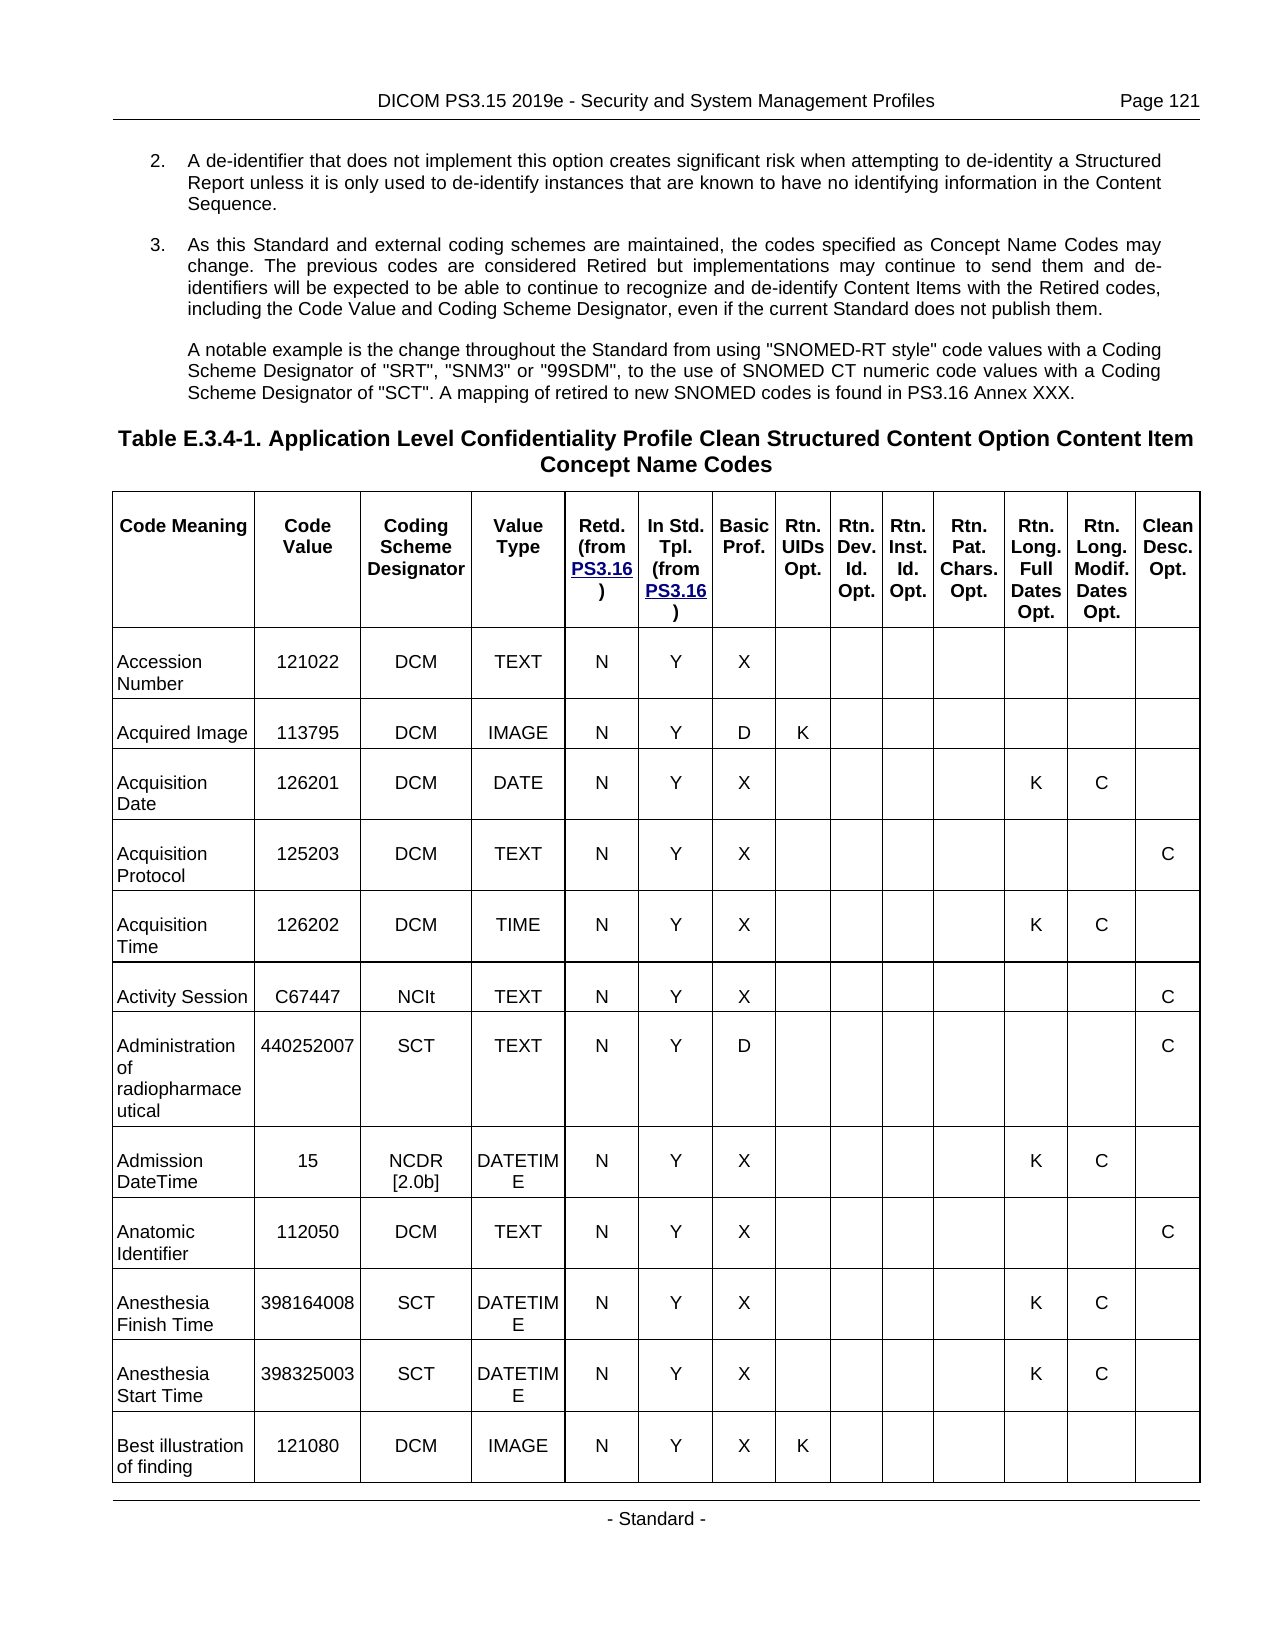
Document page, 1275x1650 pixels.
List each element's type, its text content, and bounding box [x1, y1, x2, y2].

table_cell [1136, 1412, 1199, 1482]
table_cell D [713, 1012, 775, 1126]
table_cell [776, 891, 830, 961]
table_cell [934, 1012, 1004, 1126]
table_cell C [1068, 891, 1135, 961]
table_cell [831, 1340, 882, 1411]
table_cell Y [639, 699, 712, 748]
table_cell DCM [361, 749, 471, 819]
table_cell Best illustration of finding [113, 1412, 254, 1482]
table_cell [1136, 749, 1199, 819]
table_cell [934, 749, 1004, 819]
table_cell [934, 1269, 1004, 1339]
table_cell C [1068, 1340, 1135, 1411]
table_header Code Meaning [113, 492, 254, 627]
table_cell 125203 [255, 820, 360, 890]
table_cell N [566, 1127, 638, 1197]
table_cell [883, 820, 933, 890]
table_cell [831, 628, 882, 698]
table_cell [831, 1012, 882, 1126]
table_cell [1005, 1198, 1067, 1268]
table_cell X [713, 1198, 775, 1268]
table_cell Y [639, 891, 712, 961]
table_cell TEXT [472, 963, 564, 1011]
table_header In Std. Tpl. (from PS3.16) [639, 492, 712, 627]
text 3. As this Standard and external coding schemes are maintained, the codes specified as Concept Name Codes may change. The previous codes are considered Retired but implementations may continue to send them and de-identifiers will be expected to be able to continue to recognize and de-identify Content Items with the Retired codes, including the Code Value and Coding Scheme Designator, even if the current Standard does not publish them. [150, 233, 1162, 320]
table_cell [883, 1198, 933, 1268]
table_cell Y [639, 1127, 712, 1197]
table_cell N [566, 1412, 638, 1482]
table_cell [883, 963, 933, 1011]
table_cell DCM [361, 891, 471, 961]
table_header Value Type [472, 492, 564, 627]
table_cell [1068, 1412, 1135, 1482]
table_cell [934, 699, 1004, 748]
table_header Coding Scheme Designator [361, 492, 471, 627]
text Table E.3.4-1. Application Level Confidentiality Profile Clean Structured Content Option Content Item Concept Name Codes [112, 426, 1200, 477]
table_cell DATETIME [472, 1340, 564, 1411]
table_cell TEXT [472, 1012, 564, 1126]
table_cell [831, 820, 882, 890]
table_cell SCT [361, 1269, 471, 1339]
table_cell C [1136, 963, 1199, 1011]
table_cell [831, 749, 882, 819]
table_cell N [566, 628, 638, 698]
table_cell [883, 749, 933, 819]
table_cell X [713, 1412, 775, 1482]
table_cell 126202 [255, 891, 360, 961]
table_cell 15 [255, 1127, 360, 1197]
table_cell [883, 891, 933, 961]
table_cell [1005, 820, 1067, 890]
table_cell X [713, 891, 775, 961]
table_cell [934, 628, 1004, 698]
table_cell N [566, 891, 638, 961]
table_cell Y [639, 1412, 712, 1482]
table_cell N [566, 1012, 638, 1126]
table_cell 398164008 [255, 1269, 360, 1339]
table_cell K [1005, 891, 1067, 961]
table_cell X [713, 1269, 775, 1339]
table_cell [1005, 628, 1067, 698]
table_cell TEXT [472, 628, 564, 698]
table_cell IMAGE [472, 699, 564, 748]
table_cell NCIt [361, 963, 471, 1011]
table_cell [934, 1340, 1004, 1411]
table_cell 398325003 [255, 1340, 360, 1411]
table_header Rtn. Inst. Id. Opt. [883, 492, 933, 627]
table_cell TEXT [472, 1198, 564, 1268]
table_cell DCM [361, 628, 471, 698]
table_cell DATETIME [472, 1269, 564, 1339]
table_header Code Value [255, 492, 360, 627]
table_cell DCM [361, 699, 471, 748]
table_cell IMAGE [472, 1412, 564, 1482]
table_cell [1005, 699, 1067, 748]
table_cell [1068, 699, 1135, 748]
table_cell K [1005, 749, 1067, 819]
table_cell [831, 1412, 882, 1482]
table_cell [776, 1269, 830, 1339]
table_cell [776, 1198, 830, 1268]
table_cell N [566, 1269, 638, 1339]
table_cell [776, 1340, 830, 1411]
table_cell Y [639, 1012, 712, 1126]
table_cell [1136, 1340, 1199, 1411]
table_cell [831, 699, 882, 748]
table_cell DCM [361, 1412, 471, 1482]
table_cell [831, 1198, 882, 1268]
table_cell [934, 1127, 1004, 1197]
text A notable example is the change throughout the Standard from using "SNOMED-RT style" code values with a Coding Scheme Designator of "SRT", "SNM3" or "99SDM", to the use of SNOMED CT numeric code values with a Coding Scheme Designator of "SCT". A mapping of retired to new SNOMED codes is found in PS3.16 Annex XXX. [187, 338, 1162, 403]
table_cell N [566, 963, 638, 1011]
table_cell [883, 1269, 933, 1339]
table_cell [1136, 699, 1199, 748]
table_cell C [1136, 1012, 1199, 1126]
table_cell Anatomic Identifier [113, 1198, 254, 1268]
table_cell [1068, 963, 1135, 1011]
table_cell Acquired Image [113, 699, 254, 748]
table_cell [831, 1127, 882, 1197]
table_cell [1136, 1269, 1199, 1339]
table_cell X [713, 628, 775, 698]
table_header Rtn. Pat. Chars. Opt. [934, 492, 1004, 627]
table_cell [1068, 1012, 1135, 1126]
table_cell N [566, 1198, 638, 1268]
table_cell Acquisition Date [113, 749, 254, 819]
table_header Retd. (from PS3.16) [566, 492, 638, 627]
table_cell [776, 1012, 830, 1126]
table_cell SCT [361, 1012, 471, 1126]
table_cell Admission DateTime [113, 1127, 254, 1197]
table_cell TEXT [472, 820, 564, 890]
table_cell [831, 963, 882, 1011]
table_cell D [713, 699, 775, 748]
table_cell Accession Number [113, 628, 254, 698]
table_cell [1068, 1198, 1135, 1268]
table_cell K [1005, 1340, 1067, 1411]
table_cell K [776, 1412, 830, 1482]
table_cell K [1005, 1269, 1067, 1339]
table_cell C [1068, 1127, 1135, 1197]
table_cell [883, 699, 933, 748]
table_cell N [566, 749, 638, 819]
table_header Basic Prof. [713, 492, 775, 627]
table_cell K [776, 699, 830, 748]
table_cell Anesthesia Start Time [113, 1340, 254, 1411]
table_cell DATETIME [472, 1127, 564, 1197]
table_cell Anesthesia Finish Time [113, 1269, 254, 1339]
table_cell [1005, 1012, 1067, 1126]
table_cell [1005, 1412, 1067, 1482]
table_cell [776, 628, 830, 698]
table_cell [883, 628, 933, 698]
table_cell 112050 [255, 1198, 360, 1268]
table_cell [1005, 963, 1067, 1011]
table_cell Activity Session [113, 963, 254, 1011]
table_cell [1136, 1127, 1199, 1197]
table_cell [883, 1340, 933, 1411]
table_cell [934, 1412, 1004, 1482]
table_cell [776, 820, 830, 890]
table_cell C67447 [255, 963, 360, 1011]
table_cell TIME [472, 891, 564, 961]
table_cell C [1068, 1269, 1135, 1339]
table_cell [831, 891, 882, 961]
table_cell Y [639, 963, 712, 1011]
table_cell [883, 1127, 933, 1197]
table_cell [934, 891, 1004, 961]
table_cell [776, 749, 830, 819]
table_cell C [1136, 820, 1199, 890]
table_cell [776, 1127, 830, 1197]
table_cell C [1068, 749, 1135, 819]
table_cell Y [639, 749, 712, 819]
table_cell [934, 1198, 1004, 1268]
table_cell [883, 1412, 933, 1482]
table_cell 121022 [255, 628, 360, 698]
table_header Rtn. Dev. Id. Opt. [831, 492, 882, 627]
table_cell Administration of radiopharmaceutical [113, 1012, 254, 1126]
table_cell [776, 963, 830, 1011]
table_cell [1068, 820, 1135, 890]
table_cell Acquisition Protocol [113, 820, 254, 890]
table_header Rtn. Long. Full Dates Opt. [1005, 492, 1067, 627]
table_cell Y [639, 1340, 712, 1411]
table_cell X [713, 1127, 775, 1197]
table_header Clean Desc. Opt. [1136, 492, 1199, 627]
table_cell [883, 1012, 933, 1126]
table_cell N [566, 1340, 638, 1411]
text 2. A de-identifier that does not implement this option creates significant risk when attempting to de-identity a Structured Report unless it is only used to de-identify instances that are known to have no identifying information in the Content Sequence. [150, 150, 1162, 215]
table_cell N [566, 820, 638, 890]
table_cell X [713, 820, 775, 890]
table_cell SCT [361, 1340, 471, 1411]
table_cell NCDR [2.0b] [361, 1127, 471, 1197]
table_cell K [1005, 1127, 1067, 1197]
table_cell Acquisition Time [113, 891, 254, 961]
table_cell Y [639, 1198, 712, 1268]
table_cell [831, 1269, 882, 1339]
table_cell C [1136, 1198, 1199, 1268]
table_cell Y [639, 820, 712, 890]
table_cell 121080 [255, 1412, 360, 1482]
table_cell 440252007 [255, 1012, 360, 1126]
table_cell X [713, 963, 775, 1011]
table_cell DCM [361, 1198, 471, 1268]
table_cell X [713, 749, 775, 819]
table_header Rtn. Long. Modif. Dates Opt. [1068, 492, 1135, 627]
table_cell [934, 820, 1004, 890]
table_cell [1136, 891, 1199, 961]
table_cell [1068, 628, 1135, 698]
table_cell N [566, 699, 638, 748]
table_cell Y [639, 628, 712, 698]
table_cell 126201 [255, 749, 360, 819]
table_cell DCM [361, 820, 471, 890]
table_cell DATE [472, 749, 564, 819]
table_cell [934, 963, 1004, 1011]
table_header Rtn. UIDs Opt. [776, 492, 830, 627]
table_cell Y [639, 1269, 712, 1339]
table_cell 113795 [255, 699, 360, 748]
table_cell X [713, 1340, 775, 1411]
table_cell [1136, 628, 1199, 698]
